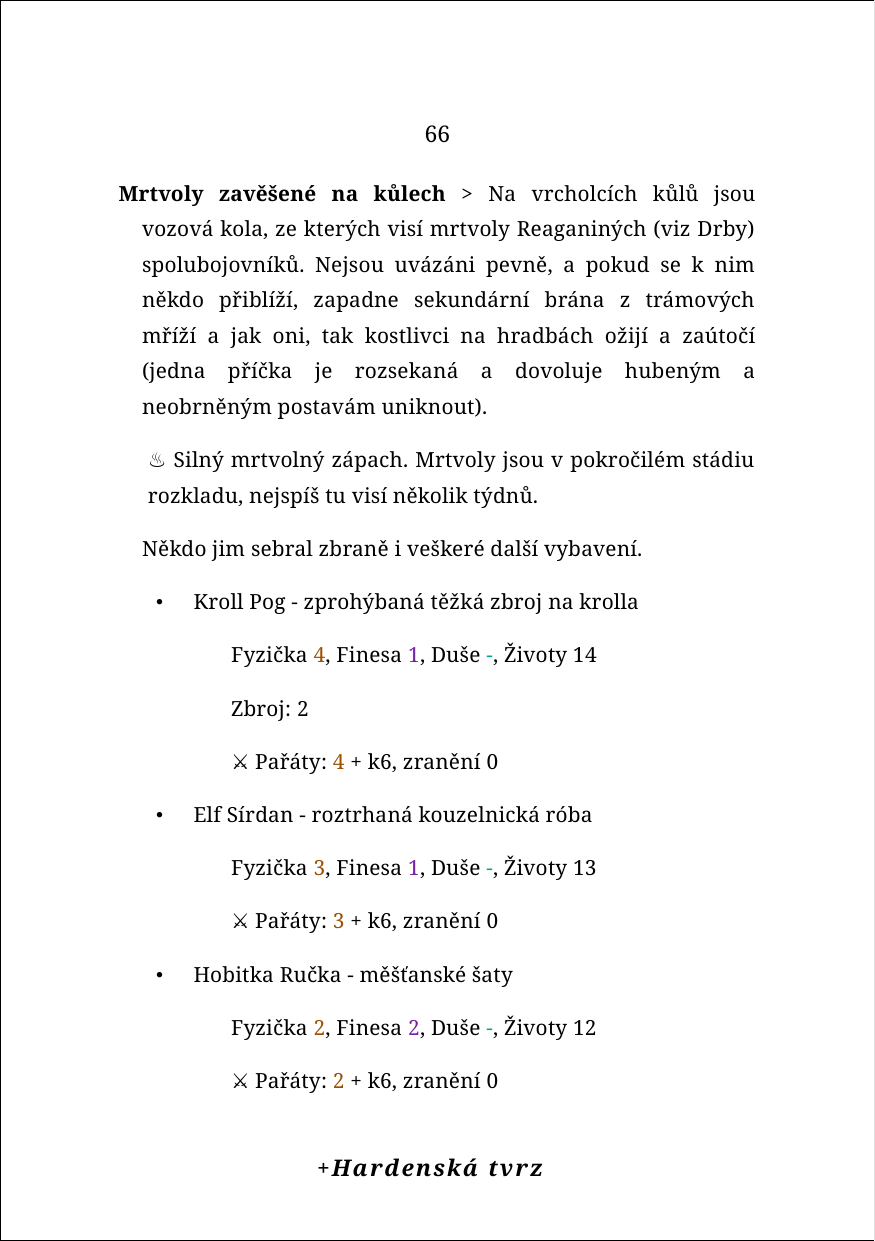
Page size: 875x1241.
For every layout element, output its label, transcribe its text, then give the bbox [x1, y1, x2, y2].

list Elf Sírdan - roztrhaná kouzelnická róba [156, 800, 756, 829]
text Někdo jim sebral zbraně i veškeré další vybavení. [118, 534, 756, 562]
list Zbroj: 2 [193, 694, 756, 722]
list Fyzička 4, Finesa 1, Duše -, Životy 14 [193, 641, 756, 669]
list ♨ Silný mrtvolný zápach. Mrtvoly jsou v pokročilém stádiu rozkladu, nejspíš tu visí několik týdnů. [110, 445, 756, 509]
list Hobitka Ručka - měšťanské šaty [156, 960, 756, 988]
list Fyzička 2, Finesa 2, Duše -, Životy 12 [193, 1013, 756, 1042]
list ⚔ Pařáty: 4 + k6, zranění 0 [193, 747, 756, 775]
list Fyzička 3, Finesa 1, Duše -, Životy 13 [193, 853, 756, 882]
list ⚔ Pařáty: 2 + k6, zranění 0 [193, 1066, 756, 1095]
list Kroll Pog - zprohýbaná těžká zbroj na krolla [156, 587, 756, 616]
list ⚔ Pařáty: 3 + k6, zranění 0 [193, 907, 756, 935]
text Mrtvoly zavěšené na kůlech > Na vrcholcích kůlů jsou vozová kola, ze kterých visí mrtvoly Reaganiných (viz Drby) spolubojovníků. Nejsou uvázáni pevně, a pokud se k nim někdo přiblíží, zapadne sekundární brána z trámových mříží a jak oni, tak kostlivci na hradbách ožijí a zaútočí (jedna příčka je rozsekaná a dovoluje hubeným a neobrněným postavám uniknout). [118, 179, 756, 421]
